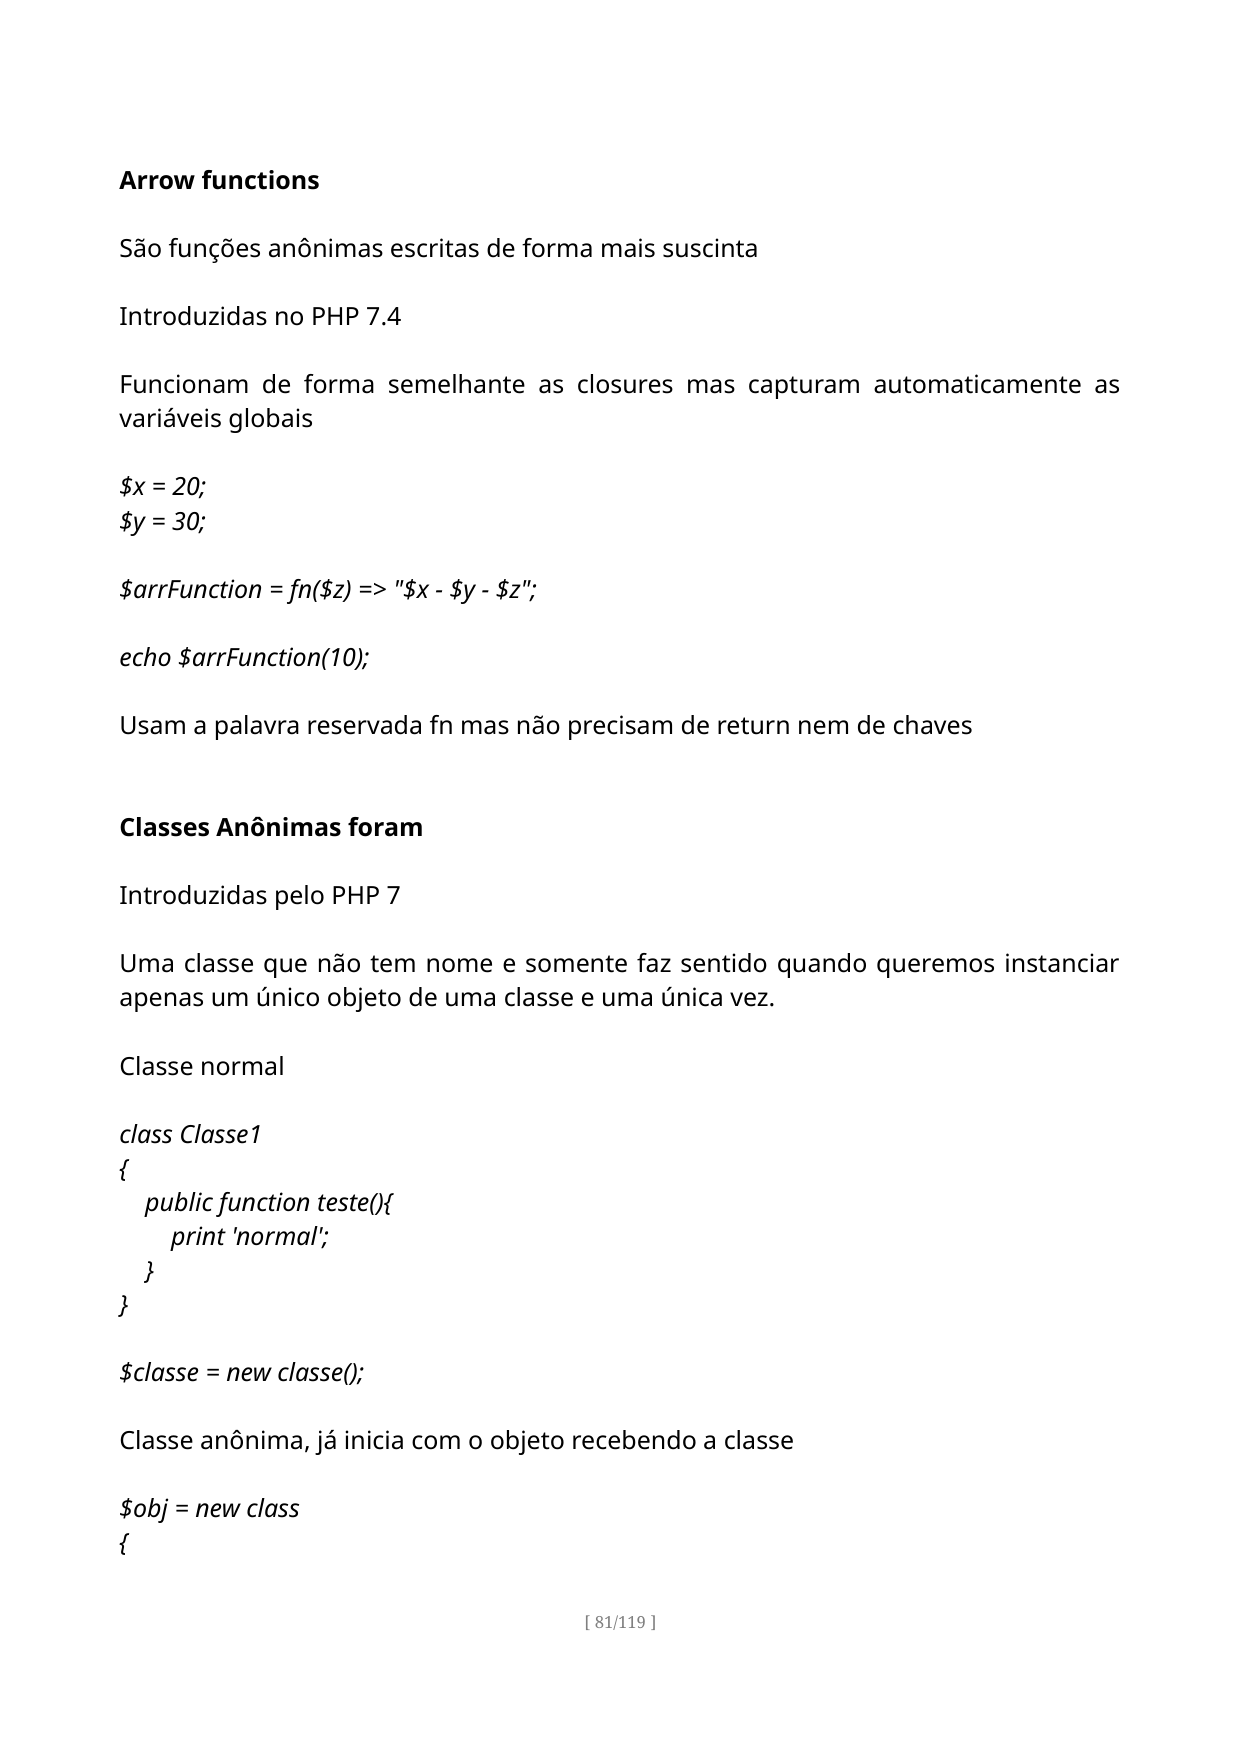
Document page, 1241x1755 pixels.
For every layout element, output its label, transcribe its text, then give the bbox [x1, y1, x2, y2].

text $x = 20; [113, 469, 1128, 503]
text São funções anônimas escritas de forma mais suscinta [113, 231, 1128, 265]
text Introduzidas pelo PHP 7 [113, 878, 1128, 912]
text Uma classe que não tem nome e somente faz sentido quando queremos instanciar apenas um único objeto de uma classe e uma única vez. [113, 946, 1128, 1014]
text $classe = new classe(); [113, 1355, 1128, 1389]
text { [113, 1150, 1128, 1184]
text Classes Anônimas foram [113, 810, 1128, 844]
text echo $arrFunction(10); [113, 639, 1128, 673]
text Funcionam de forma semelhante as closures mas capturam automaticamente as variáveis globais [113, 367, 1128, 435]
text Usam a palavra reservada fn mas não precisam de return nem de chaves [113, 707, 1128, 742]
text public function teste(){ [113, 1184, 1128, 1218]
text $arrFunction = fn($z) => "$x - $y - $z"; [113, 571, 1128, 605]
text Classe anônima, já inicia com o objeto recebendo a classe [113, 1423, 1128, 1457]
text Classe normal [113, 1048, 1128, 1082]
text Arrow functions [113, 156, 1128, 197]
text { [113, 1525, 1128, 1565]
text } [113, 1287, 1128, 1321]
text class Classe1 [113, 1116, 1128, 1150]
text $obj = new class [113, 1491, 1128, 1525]
text Introduzidas no PHP 7.4 [113, 299, 1128, 333]
text $y = 30; [113, 503, 1128, 537]
text print 'normal'; [113, 1218, 1128, 1252]
text } [113, 1252, 1128, 1287]
